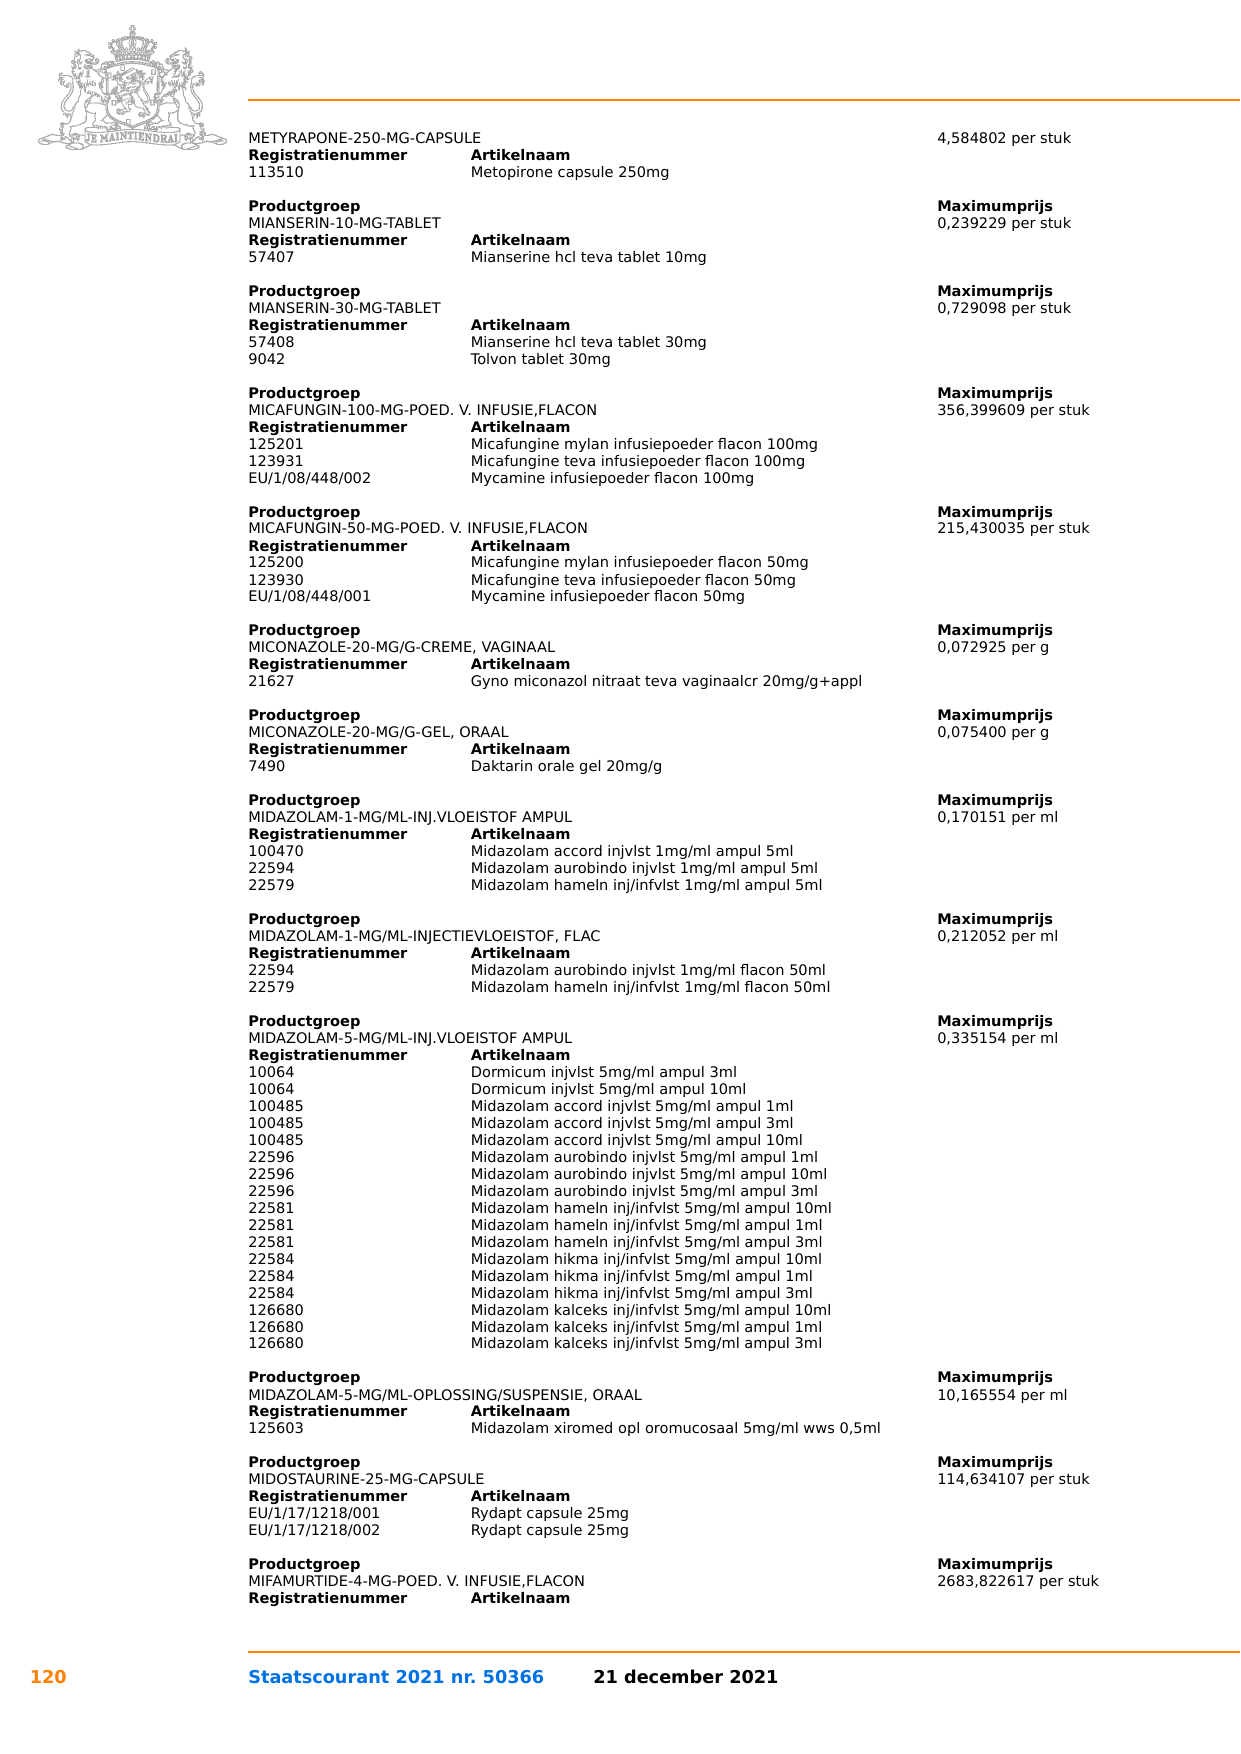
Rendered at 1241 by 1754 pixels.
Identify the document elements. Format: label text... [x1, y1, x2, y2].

table_cell Productgroep [248, 622, 464, 639]
table_cell EU/1/08/448/002 [248, 470, 464, 486]
table_cell 125603 [248, 1420, 464, 1437]
table_cell Maximumprijs [931, 792, 1163, 809]
table_cell Mianserine hcl teva tablet 10mg [465, 249, 1163, 266]
table_cell [931, 945, 1163, 962]
table_cell 114,634107 per stuk [931, 1471, 1163, 1488]
table_cell 21627 [248, 673, 464, 690]
table_cell 0,170151 per ml [931, 809, 1163, 826]
table_cell Midazolam kalceks inj/infvlst 5mg/ml ampul 10ml [465, 1301, 1163, 1318]
table_cell Tolvon tablet 30mg [465, 351, 1163, 368]
table_cell Rydapt capsule 25mg [465, 1522, 1163, 1539]
table_cell MIDAZOLAM-1-MG/ML-INJECTIEVLOEISTOF, FLAC [248, 928, 931, 945]
table_cell MICONAZOLE-20-MG/G-GEL, ORAAL [248, 724, 931, 741]
table_cell [248, 1353, 1163, 1369]
table_cell Micafungine teva infusiepoeder flacon 50mg [465, 571, 1163, 588]
table_cell 123930 [248, 571, 464, 588]
table_cell Midazolam hameln inj/infvlst 5mg/ml ampul 3ml [465, 1234, 1163, 1251]
table_cell Midazolam hameln inj/infvlst 5mg/ml ampul 10ml [465, 1200, 1163, 1217]
table_cell MIDAZOLAM-1-MG/ML-INJ.VLOEISTOF AMPUL [248, 809, 931, 826]
table_cell [248, 368, 1163, 384]
table_cell Maximumprijs [931, 1369, 1163, 1386]
table_cell Artikelnaam [465, 741, 931, 758]
table_cell [465, 283, 931, 300]
table_cell Registratienummer [248, 656, 464, 673]
table_cell MICAFUNGIN-100-MG-POED. V. INFUSIE,FLACON [248, 402, 931, 418]
table_cell Productgroep [248, 792, 464, 809]
table_cell Midazolam aurobindo injvlst 5mg/ml ampul 3ml [465, 1183, 1163, 1199]
table_cell Midazolam aurobindo injvlst 1mg/ml ampul 5ml [465, 860, 1163, 877]
table_cell Artikelnaam [465, 945, 931, 962]
table_cell 9042 [248, 351, 464, 368]
table_cell Artikelnaam [465, 656, 931, 673]
table_cell Midazolam hameln inj/infvlst 1mg/ml flacon 50ml [465, 979, 1163, 996]
table_cell 22594 [248, 962, 464, 979]
table_cell 22594 [248, 860, 464, 877]
table_cell Registratienummer [248, 232, 464, 249]
table_cell 2683,822617 per stuk [931, 1573, 1163, 1590]
table_cell [248, 1437, 1163, 1454]
table_cell [248, 996, 1163, 1013]
table_cell [931, 656, 1163, 673]
table_cell Midazolam hikma inj/infvlst 5mg/ml ampul 10ml [465, 1251, 1163, 1267]
table_cell Dormicum injvlst 5mg/ml ampul 10ml [465, 1081, 1163, 1098]
table_cell [465, 1556, 931, 1573]
table_cell 126680 [248, 1319, 464, 1335]
table_cell Midazolam accord injvlst 5mg/ml ampul 1ml [465, 1098, 1163, 1115]
table_cell 22596 [248, 1183, 464, 1199]
table_cell 22584 [248, 1285, 464, 1301]
table_cell 113510 [248, 164, 464, 181]
table_cell MIDAZOLAM-5-MG/ML-INJ.VLOEISTOF AMPUL [248, 1030, 931, 1047]
table_cell EU/1/08/448/001 [248, 588, 464, 605]
table_cell Micafungine mylan infusiepoeder flacon 50mg [465, 554, 1163, 571]
table_cell Midazolam xiromed opl oromucosaal 5mg/ml wws 0,5ml [465, 1420, 1163, 1437]
table_cell Maximumprijs [931, 1454, 1163, 1471]
table_cell [931, 741, 1163, 758]
table_cell [465, 1454, 931, 1471]
table_cell Registratienummer [248, 1488, 464, 1505]
table_cell Midazolam aurobindo injvlst 5mg/ml ampul 10ml [465, 1166, 1163, 1183]
table_cell 22596 [248, 1149, 464, 1166]
table_cell Dormicum injvlst 5mg/ml ampul 3ml [465, 1064, 1163, 1081]
table_cell [248, 181, 1163, 198]
table_cell 126680 [248, 1301, 464, 1318]
table_cell Midazolam hikma inj/infvlst 5mg/ml ampul 3ml [465, 1285, 1163, 1301]
table_cell [931, 1047, 1163, 1064]
table_cell EU/1/17/1218/002 [248, 1522, 464, 1539]
table_cell Midazolam hikma inj/infvlst 5mg/ml ampul 1ml [465, 1268, 1163, 1284]
table_cell [248, 266, 1163, 283]
table_cell Midazolam kalceks inj/infvlst 5mg/ml ampul 3ml [465, 1335, 1163, 1352]
table_cell [465, 1013, 931, 1030]
table_cell Productgroep [248, 504, 464, 520]
table_cell Registratienummer [248, 1403, 464, 1420]
table_cell Registratienummer [248, 741, 464, 758]
table_cell Productgroep [248, 385, 464, 402]
table_cell [931, 1488, 1163, 1505]
table_cell [931, 1590, 1163, 1607]
table_cell [931, 147, 1163, 164]
table_cell [931, 1403, 1163, 1420]
table_cell Maximumprijs [931, 504, 1163, 520]
table_cell [465, 911, 931, 928]
table_cell Maximumprijs [931, 1556, 1163, 1573]
table_cell Mianserine hcl teva tablet 30mg [465, 334, 1163, 351]
table_cell 0,072925 per g [931, 639, 1163, 656]
table_cell Productgroep [248, 707, 464, 724]
table_cell Micafungine teva infusiepoeder flacon 100mg [465, 453, 1163, 469]
table_cell Artikelnaam [465, 419, 931, 436]
table_cell Registratienummer [248, 1047, 464, 1064]
table_cell 100485 [248, 1115, 464, 1132]
table_cell Registratienummer [248, 317, 464, 334]
table_cell Gyno miconazol nitraat teva vaginaalcr 20mg/g+appl [465, 673, 1163, 690]
table_cell Artikelnaam [465, 1488, 931, 1505]
table_cell Maximumprijs [931, 622, 1163, 639]
table_cell EU/1/17/1218/001 [248, 1505, 464, 1522]
table_cell 57408 [248, 334, 464, 351]
table_cell [248, 775, 1163, 792]
table_cell [465, 792, 931, 809]
table_cell Registratienummer [248, 1590, 464, 1607]
table_cell [248, 894, 1163, 911]
table_cell 126680 [248, 1335, 464, 1352]
table_cell [465, 622, 931, 639]
table_cell Productgroep [248, 1556, 464, 1573]
table_cell 100485 [248, 1132, 464, 1149]
table_cell 7490 [248, 758, 464, 775]
table_cell [465, 385, 931, 402]
table_cell Midazolam hameln inj/infvlst 5mg/ml ampul 1ml [465, 1217, 1163, 1233]
table_cell Productgroep [248, 911, 464, 928]
table_cell 125200 [248, 554, 464, 571]
table_cell Registratienummer [248, 419, 464, 436]
table_cell Artikelnaam [465, 1403, 931, 1420]
table_cell MIDAZOLAM-5-MG/ML-OPLOSSING/SUSPENSIE, ORAAL [248, 1386, 931, 1403]
table_cell Metopirone capsule 250mg [465, 164, 1163, 181]
table_cell Artikelnaam [465, 232, 931, 249]
table_cell Maximumprijs [931, 911, 1163, 928]
table_cell 0,212052 per ml [931, 928, 1163, 945]
table_cell [248, 486, 1163, 503]
table_cell 125201 [248, 436, 464, 452]
table_cell Registratienummer [248, 538, 464, 554]
table_cell Midazolam aurobindo injvlst 1mg/ml flacon 50ml [465, 962, 1163, 979]
table_cell 22584 [248, 1251, 464, 1267]
picture [38, 25, 227, 150]
table_cell 22584 [248, 1268, 464, 1284]
table_cell Artikelnaam [465, 1590, 931, 1607]
table_cell [465, 504, 931, 520]
table_cell [931, 232, 1163, 249]
table_cell [248, 1539, 1163, 1556]
table_cell MICAFUNGIN-50-MG-POED. V. INFUSIE,FLACON [248, 520, 931, 537]
table_cell Artikelnaam [465, 317, 931, 334]
table_cell 10064 [248, 1064, 464, 1081]
table_cell Daktarin orale gel 20mg/g [465, 758, 1163, 775]
table_cell Registratienummer [248, 147, 464, 164]
table_cell 123931 [248, 453, 464, 469]
table_cell [931, 538, 1163, 554]
table_cell Micafungine mylan infusiepoeder flacon 100mg [465, 436, 1163, 452]
table_cell Artikelnaam [465, 147, 931, 164]
table_cell MIFAMURTIDE-4-MG-POED. V. INFUSIE,FLACON [248, 1573, 931, 1590]
table_cell 0,239229 per stuk [931, 215, 1163, 232]
table_cell Midazolam kalceks inj/infvlst 5mg/ml ampul 1ml [465, 1319, 1163, 1335]
table_cell Midazolam accord injvlst 1mg/ml ampul 5ml [465, 843, 1163, 860]
table_cell Registratienummer [248, 945, 464, 962]
table_cell 215,430035 per stuk [931, 520, 1163, 537]
table_cell Productgroep [248, 1369, 464, 1386]
table_cell Mycamine infusiepoeder flacon 50mg [465, 588, 1163, 605]
table_cell Maximumprijs [931, 198, 1163, 215]
table_cell 22581 [248, 1217, 464, 1233]
table_cell Midazolam aurobindo injvlst 5mg/ml ampul 1ml [465, 1149, 1163, 1166]
table_cell 57407 [248, 249, 464, 266]
table_cell Midazolam hameln inj/infvlst 1mg/ml ampul 5ml [465, 877, 1163, 894]
table_cell [465, 1369, 931, 1386]
table_cell Registratienummer [248, 826, 464, 843]
table_cell Maximumprijs [931, 707, 1163, 724]
table_cell 22581 [248, 1200, 464, 1217]
table_cell MICONAZOLE-20-MG/G-CREME, VAGINAAL [248, 639, 931, 656]
table_cell [248, 690, 1163, 707]
table_cell Midazolam accord injvlst 5mg/ml ampul 3ml [465, 1115, 1163, 1132]
table_cell MIDOSTAURINE-25-MG-CAPSULE [248, 1471, 931, 1488]
table_cell 100485 [248, 1098, 464, 1115]
table_cell 10,165554 per ml [931, 1386, 1163, 1403]
table_cell Rydapt capsule 25mg [465, 1505, 1163, 1522]
table_cell Artikelnaam [465, 826, 931, 843]
table_cell 0,075400 per g [931, 724, 1163, 741]
table_cell 22581 [248, 1234, 464, 1251]
table_cell 356,399609 per stuk [931, 402, 1163, 418]
table_cell 100470 [248, 843, 464, 860]
table_cell 22596 [248, 1166, 464, 1183]
table_cell Maximumprijs [931, 1013, 1163, 1030]
table_cell Maximumprijs [931, 385, 1163, 402]
table_cell Productgroep [248, 198, 464, 215]
table_cell [248, 605, 1163, 622]
table_cell [931, 419, 1163, 436]
table_cell Mycamine infusiepoeder flacon 100mg [465, 470, 1163, 486]
table_cell 0,335154 per ml [931, 1030, 1163, 1047]
table_cell 4,584802 per stuk [931, 130, 1163, 147]
table_cell METYRAPONE-250-MG-CAPSULE [248, 130, 931, 147]
table_cell 0,729098 per stuk [931, 300, 1163, 317]
table_cell Artikelnaam [465, 1047, 931, 1064]
table_cell [465, 198, 931, 215]
table_cell Productgroep [248, 1013, 464, 1030]
table_cell 22579 [248, 877, 464, 894]
table_cell Midazolam accord injvlst 5mg/ml ampul 10ml [465, 1132, 1163, 1149]
table_cell Artikelnaam [465, 538, 931, 554]
table_cell 10064 [248, 1081, 464, 1098]
table_cell [931, 826, 1163, 843]
table_cell [931, 317, 1163, 334]
table_cell Productgroep [248, 1454, 464, 1471]
table_cell 22579 [248, 979, 464, 996]
table_cell [465, 707, 931, 724]
table_cell MIANSERIN-30-MG-TABLET [248, 300, 931, 317]
table_cell Maximumprijs [931, 283, 1163, 300]
table_cell Productgroep [248, 283, 464, 300]
table_cell MIANSERIN-10-MG-TABLET [248, 215, 931, 232]
